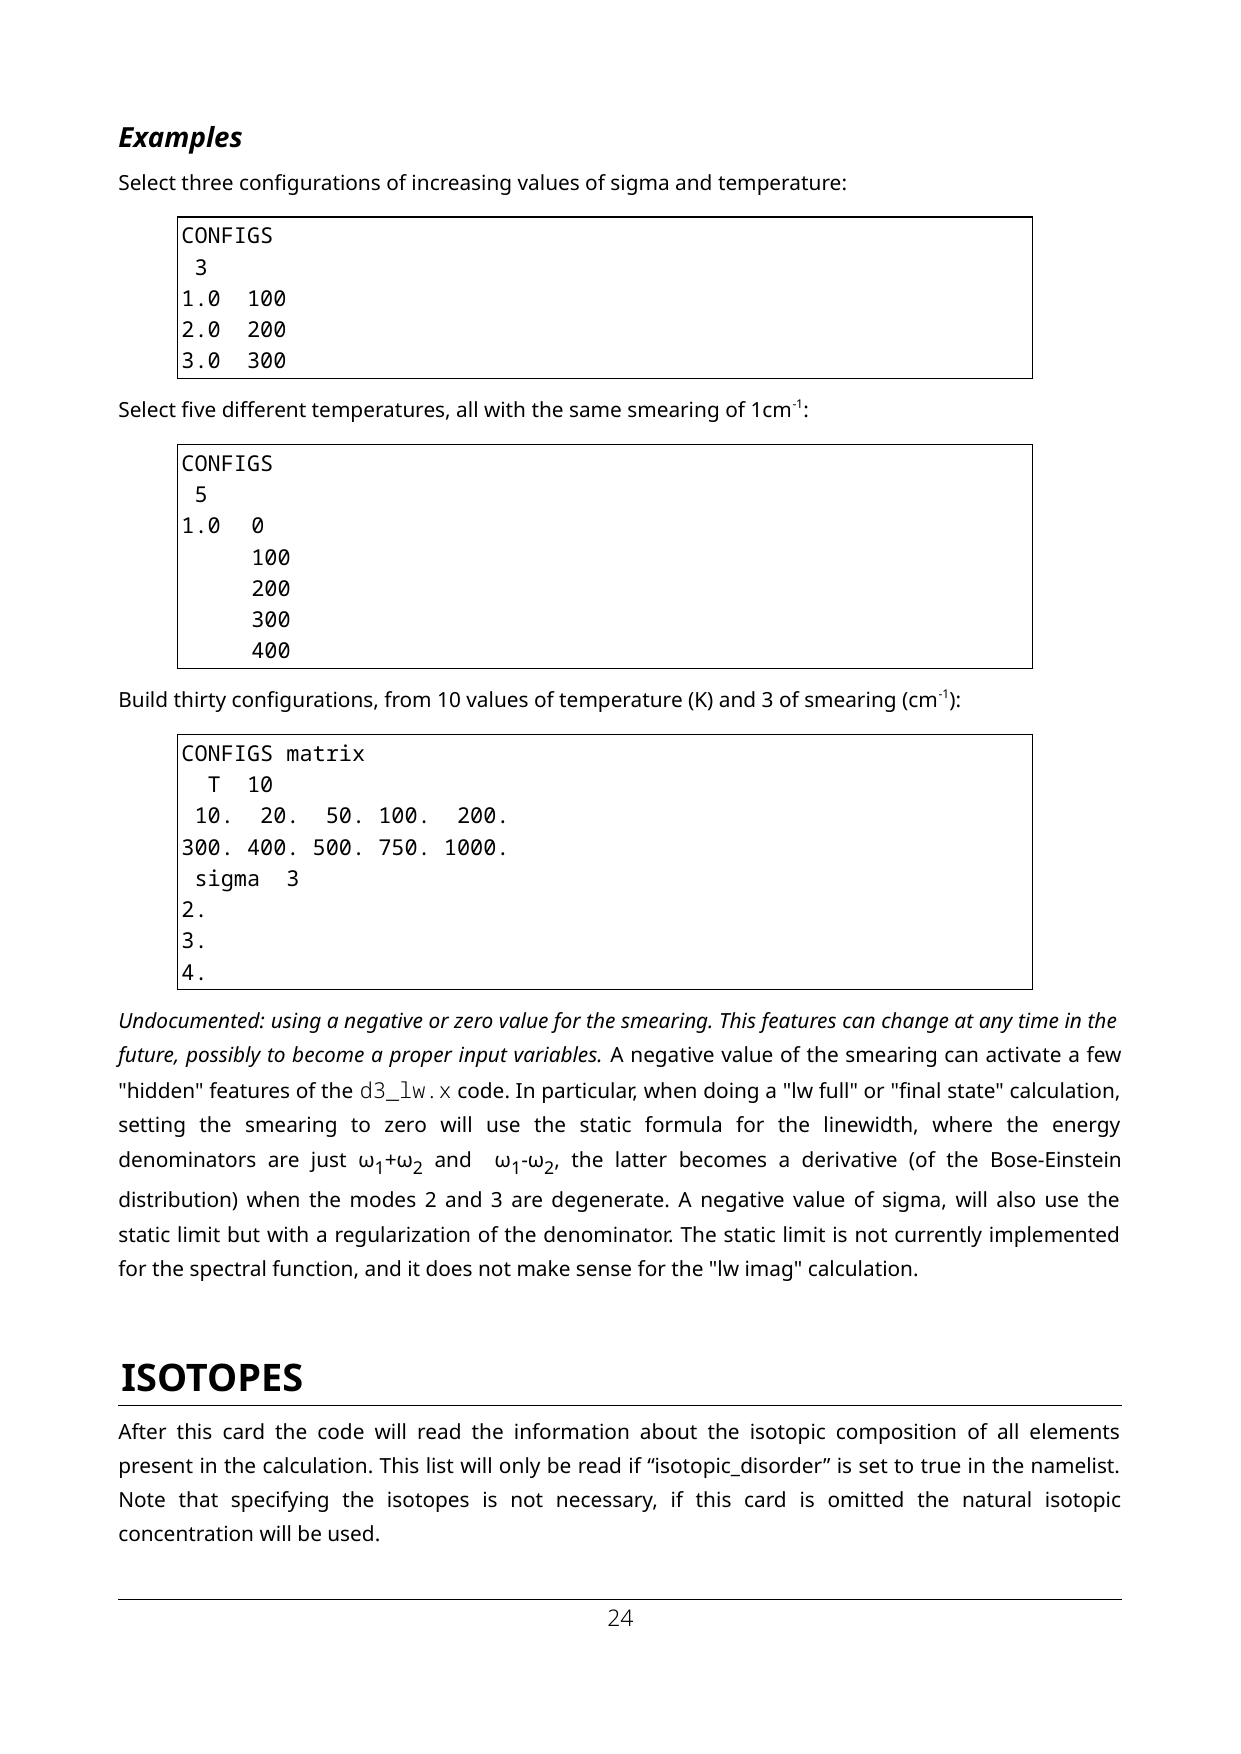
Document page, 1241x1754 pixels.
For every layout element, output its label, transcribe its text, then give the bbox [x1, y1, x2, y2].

text Undocumented: using a negative or zero value for the smearing. This features can change at any time in the future, possibly to become a proper input variables. A negative value of the smearing can activate a few "hidden" features of the d3_lw.x code. In particular, when doing a "lw full" or "final state" calculation, setting the smearing to zero will use the static formula for the linewidth, where the energy denominators are just ω1+ω2 and ω1-ω2, the latter becomes a derivative (of the Bose-Einstein distribution) when the modes 2 and 3 are degenerate. A negative value of sigma, will also use the static limit but with a regularization of the denominator. The static limit is not currently implemented for the spectral function, and it does not make sense for the "lw imag" calculation. [118, 1006, 1122, 1282]
subtitle ISOTOPES [118, 1347, 1122, 1405]
text CONFIGS 5 1.0 0 100 200 300 400 [178, 445, 1032, 668]
text After this card the code will read the information about the isotopic composition of all elements present in the calculation. This list will only be read if “isotopic_disorder” is set to true in the namelist. Note that specifying the isotopes is not necessary, if this card is omitted the natural isotopic concentration will be used. [118, 1417, 1122, 1548]
subtitle Examples [118, 118, 1122, 156]
text Select five different temperatures, all with the same smearing of 1cm-1: [118, 395, 1122, 424]
text Select three configurations of increasing values of sigma and temperature: [118, 168, 1122, 196]
text CONFIGS 3 1.0 100 2.0 200 3.0 300 [178, 218, 1032, 378]
text CONFIGS matrix T 10 10. 20. 50. 100. 200. 300. 400. 500. 750. 1000. sigma 3 2. 3. 4. [178, 735, 1032, 989]
text Build thirty configurations, from 10 values of temperature (K) and 3 of smearing (cm-1): [118, 685, 1122, 713]
